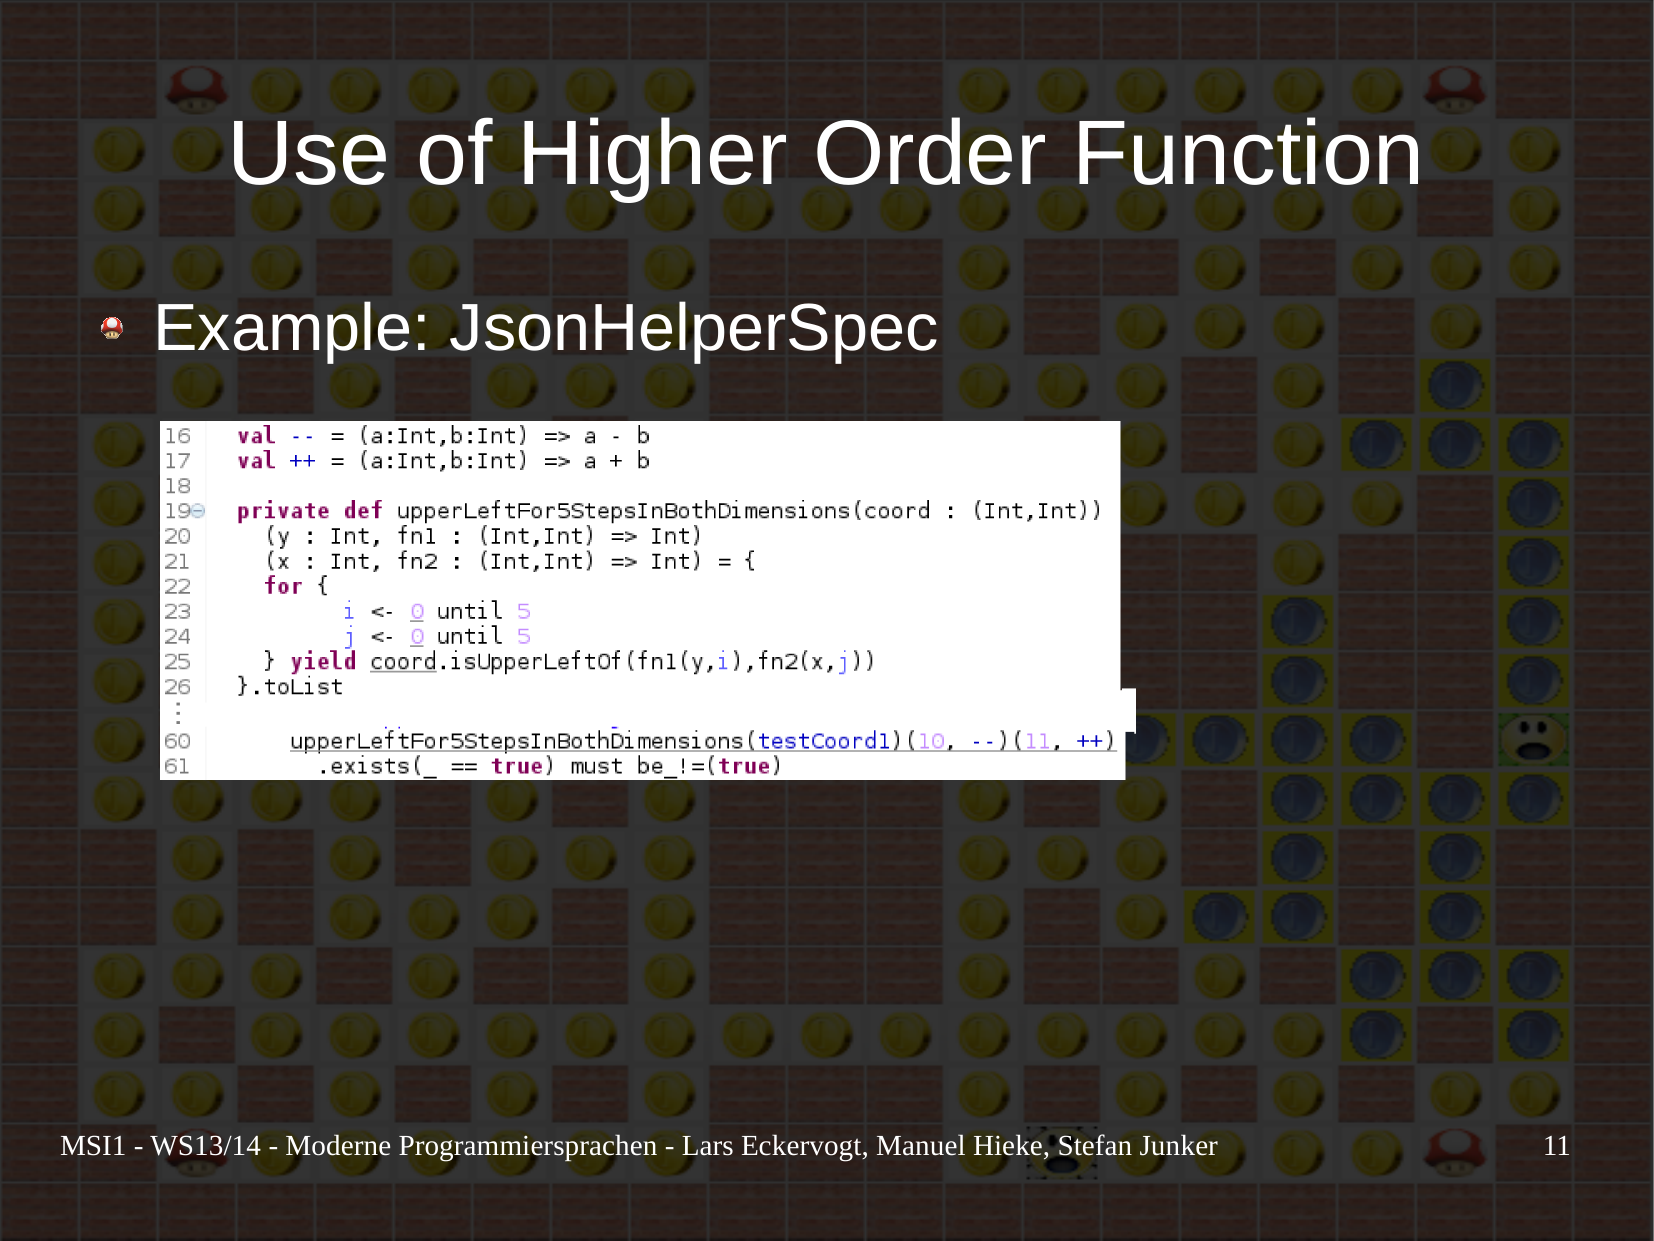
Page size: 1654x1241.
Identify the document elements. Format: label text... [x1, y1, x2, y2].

picture [0, 0, 1654, 1241]
list Example: JsonHelperSpec [82, 290, 1571, 1010]
title Use of Higher Order Function [82, 49, 1571, 257]
